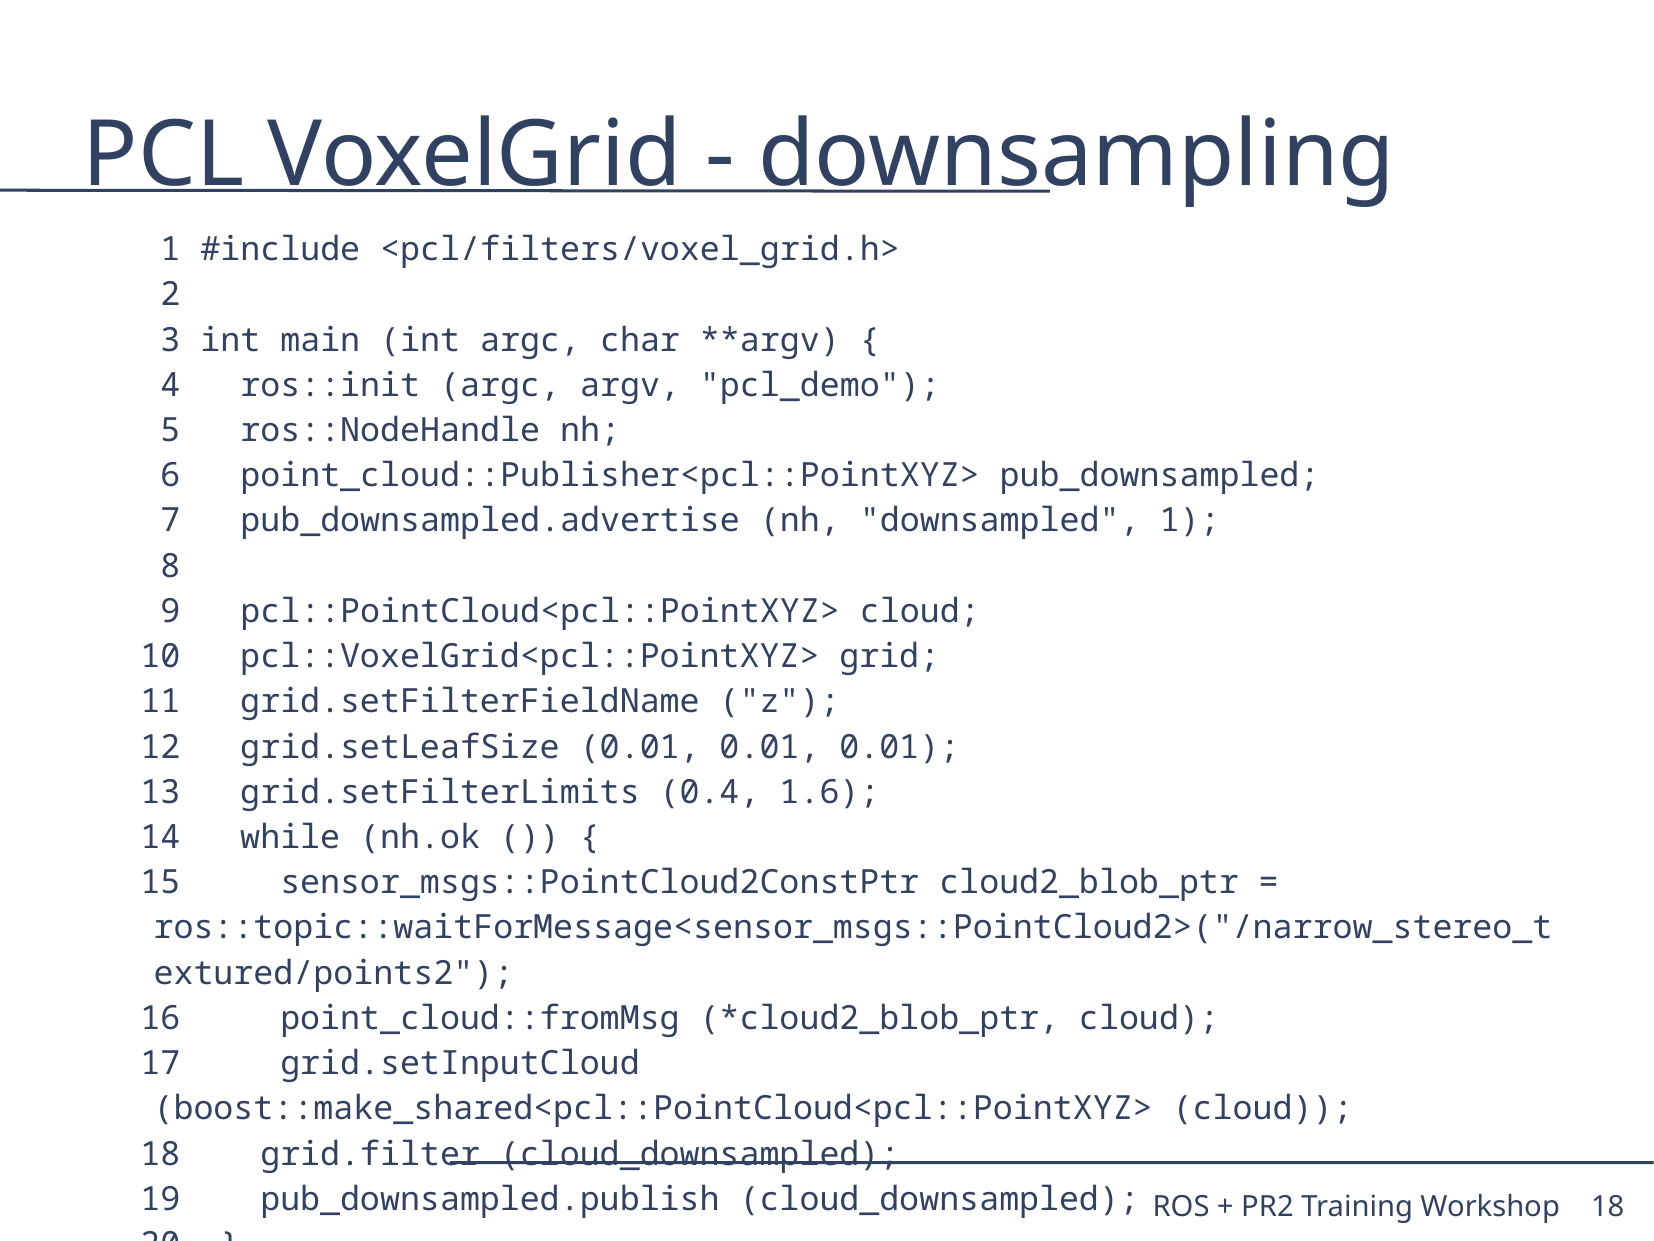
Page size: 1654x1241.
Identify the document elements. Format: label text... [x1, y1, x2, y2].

list 1 #include <pcl/filters/voxel_grid.h> 2 3 int main (int argc, char **argv) { 4 ros::init (argc, argv, "pcl_demo"); 5 ros::NodeHandle nh; 6 point_cloud::Publisher<pcl::PointXYZ> pub_downsampled; 7 pub_downsampled.advertise (nh, "downsampled", 1); 8 9 pcl::PointCloud<pcl::PointXYZ> cloud; 10 pcl::VoxelGrid<pcl::PointXYZ> grid; 11 grid.setFilterFieldName ("z"); 12 grid.setLeafSize (0.01, 0.01, 0.01); 13 grid.setFilterLimits (0.4, 1.6); 14 while (nh.ok ()) { 15 sensor_msgs::PointCloud2ConstPtr cloud2_blob_ptr = ros::topic::waitForMessage<sensor_msgs::PointCloud2>("/narrow_stereo_textured/points2"); 16 point_cloud::fromMsg (*cloud2_blob_ptr, cloud); 17 grid.setInputCloud (boost::make_shared<pcl::PointCloud<pcl::PointXYZ> (cloud)); 18 grid.filter (cloud_downsampled); 19 pub_downsampled.publish (cloud_downsampled); 20 } 21 } [82, 225, 1571, 1126]
title PCL VoxelGrid - downsampling [82, 75, 1571, 225]
